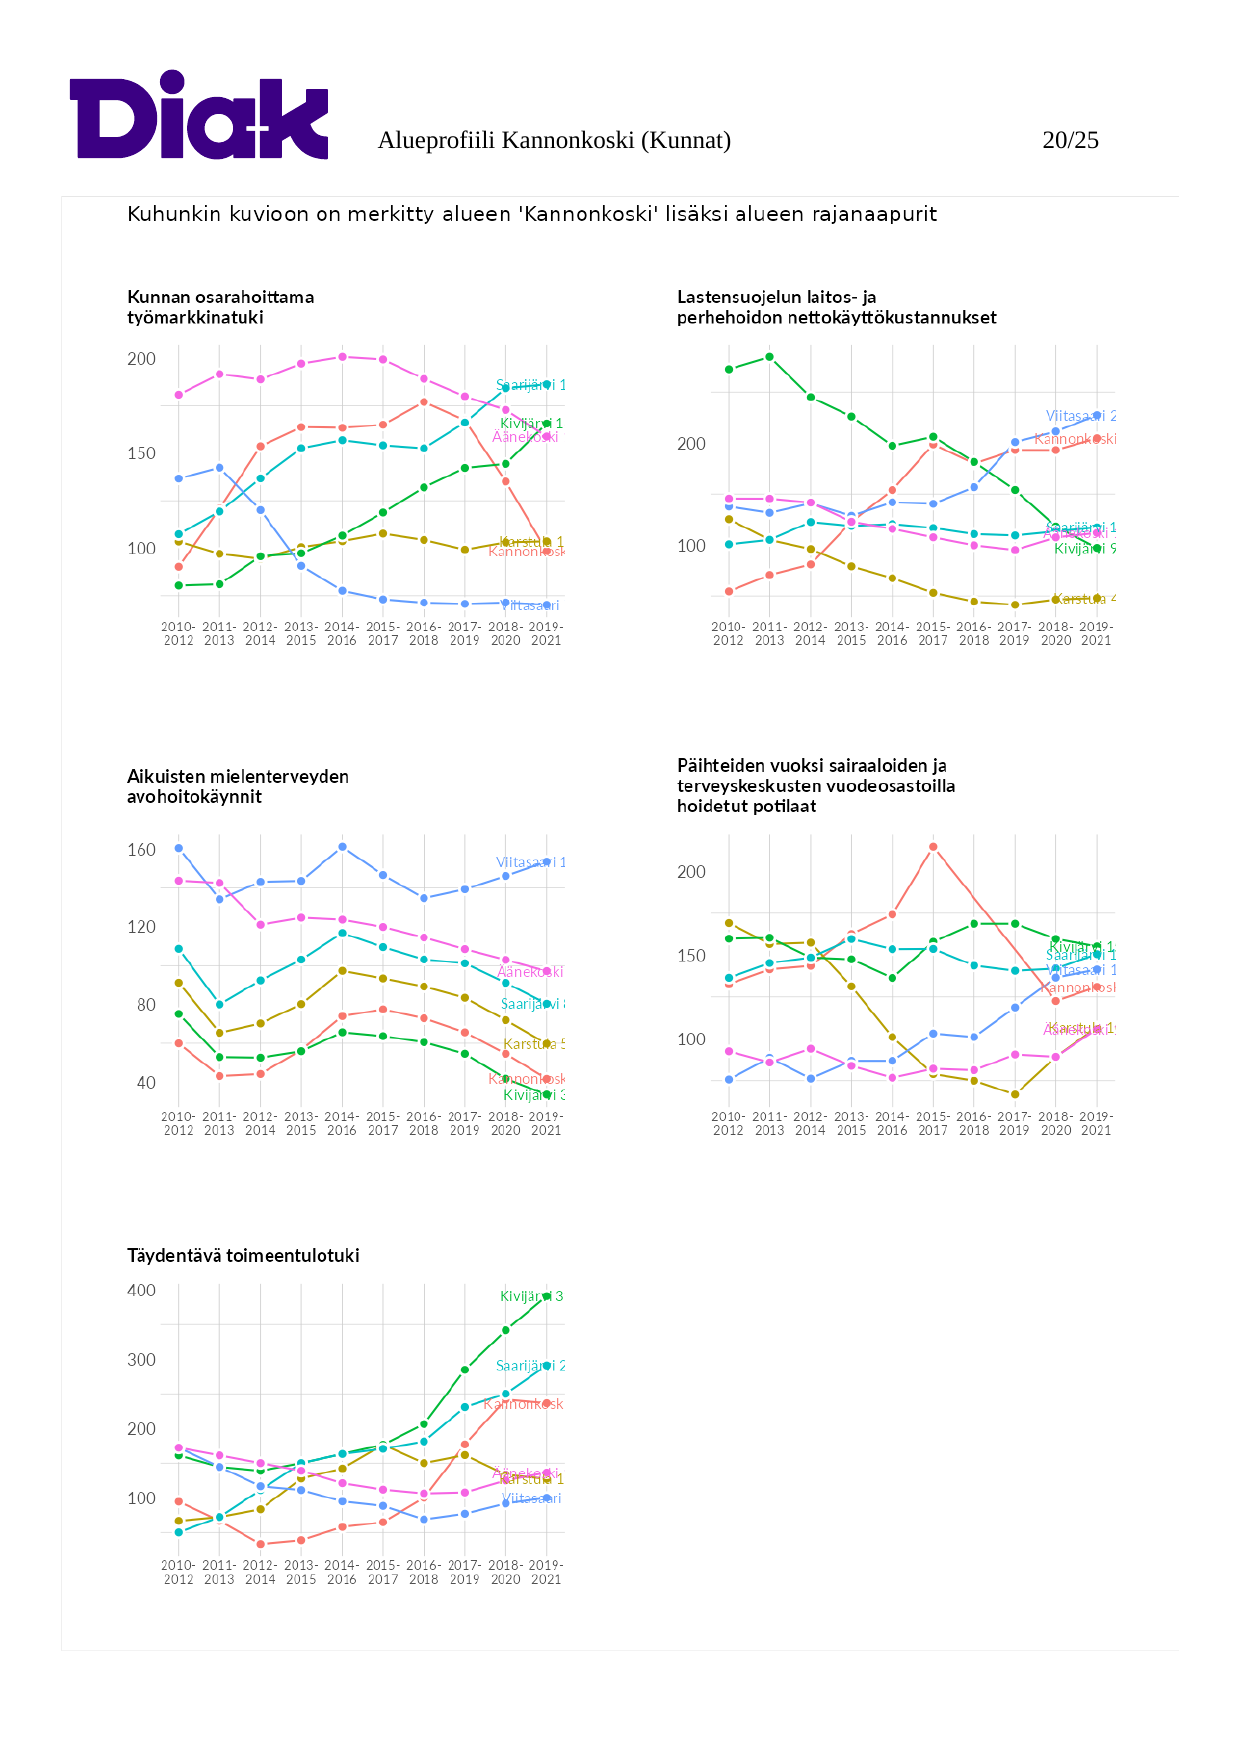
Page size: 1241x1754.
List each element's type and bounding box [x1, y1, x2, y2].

picture [61, 196, 1179, 1651]
